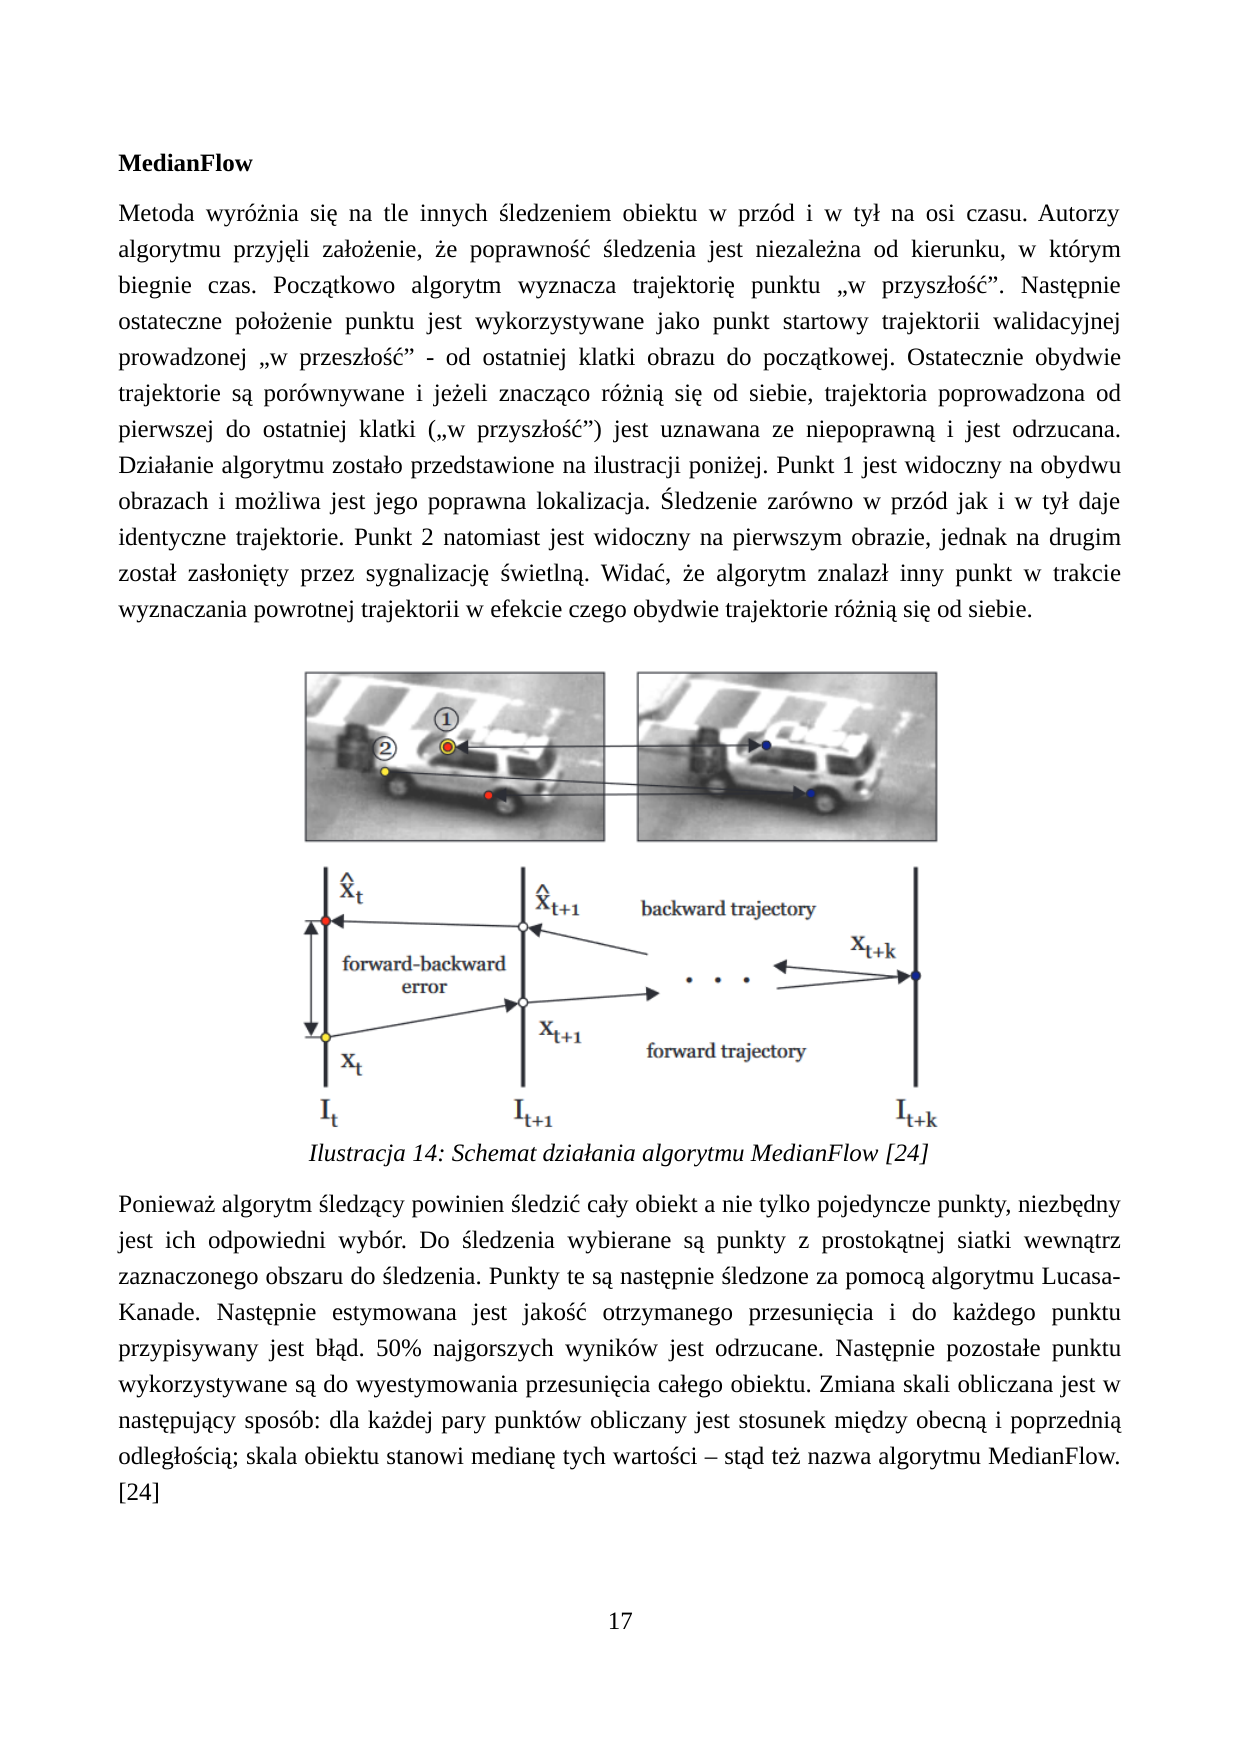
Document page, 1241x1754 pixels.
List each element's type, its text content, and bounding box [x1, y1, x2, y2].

text Ilustracja 14: Schemat działania algorytmu MedianFlow [24] [282, 1139, 958, 1167]
text Metoda wyróżnia się na tle innych śledzeniem obiektu w przód i w tył na osi czasu. Autorzy algorytmu przyjęli założenie, że poprawność śledzenia jest niezależna od kierunku, w którym biegnie czas. Początkowo algorytm wyznacza trajektorię punktu „w przyszłość”. Następnie ostateczne położenie punktu jest wykorzystywane jako punkt startowy trajektorii walidacyjnej prowadzonej „w przeszłość” - od ostatniej klatki obrazu do początkowej. Ostatecznie obydwie trajektorie są porównywane i jeżeli znacząco różnią się od siebie, trajektoria poprowadzona od pierwszej do ostatniej klatki („w przyszłość”) jest uznawana ze niepoprawną i jest odrzucana. Działanie algorytmu zostało przedstawione na ilustracji poniżej. Punkt 1 jest widoczny na obydwu obrazach i możliwa jest jego poprawna lokalizacja. Śledzenie zarówno w przód jak i w tył daje identyczne trajektorie. Punkt 2 natomiast jest widoczny na pierwszym obrazie, jednak na drugim został zasłonięty przez sygnalizację świetlną. Widać, że algorytm znalazł inny punkt w trakcie wyznaczania powrotnej trajektorii w efekcie czego obydwie trajektorie różnią się od siebie. [118, 198, 1122, 622]
text MedianFlow [118, 148, 1122, 176]
picture [282, 656, 959, 1139]
text Ponieważ algorytm śledzący powinien śledzić cały obiekt a nie tylko pojedyncze punkty, niezbędny jest ich odpowiedni wybór. Do śledzenia wybierane są punkty z prostokątnej siatki wewnątrz zaznaczonego obszaru do śledzenia. Punkty te są następnie śledzone za pomocą algorytmu Lucasa-Kanade. Następnie estymowana jest jakość otrzymanego przesunięcia i do każdego punktu przypisywany jest błąd. 50% najgorszych wyników jest odrzucane. Następnie pozostałe punktu wykorzystywane są do wyestymowania przesunięcia całego obiektu. Zmiana skali obliczana jest w następujący sposób: dla każdej pary punktów obliczany jest stosunek między obecną i poprzednią odległością; skala obiektu stanowi medianę tych wartości – stąd też nazwa algorytmu MedianFlow. [24] [118, 1189, 1122, 1506]
